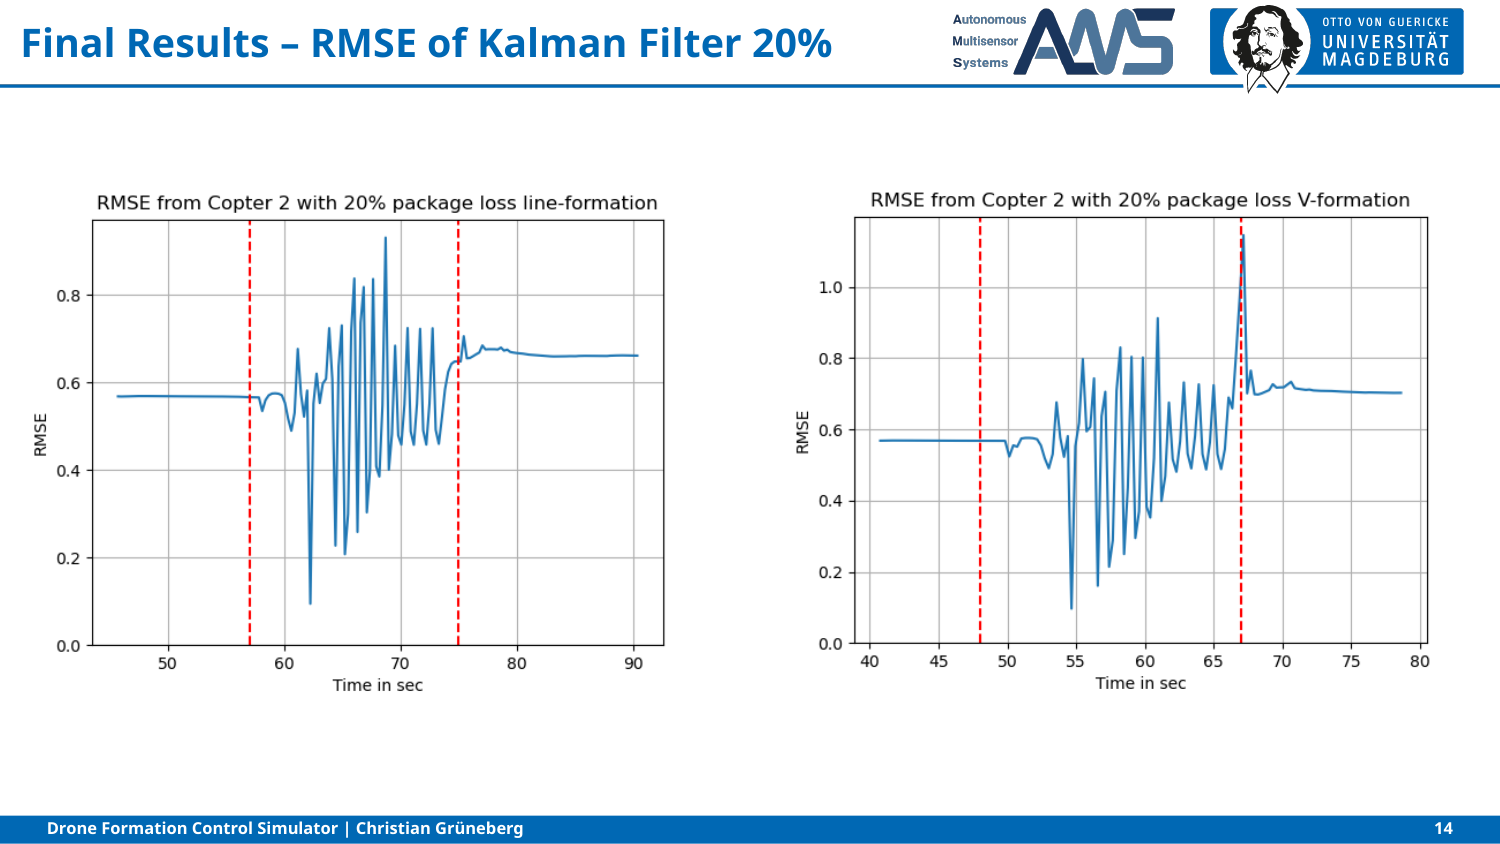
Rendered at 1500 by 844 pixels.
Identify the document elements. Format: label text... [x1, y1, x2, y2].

picture [0, 0, 1500, 103]
picture [762, 150, 1500, 704]
picture [0, 153, 737, 706]
title Final Results – RMSE of Kalman Filter 20% [0, 0, 943, 86]
